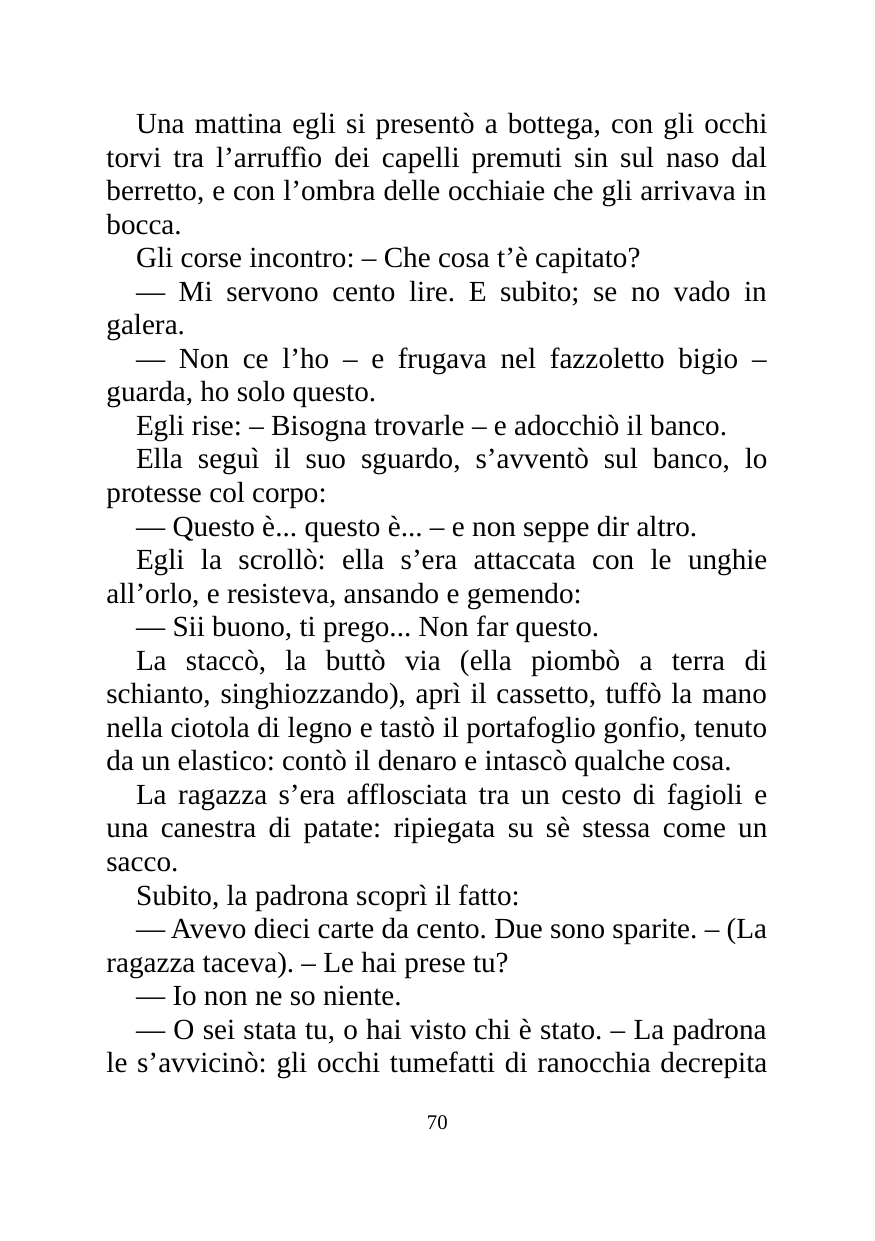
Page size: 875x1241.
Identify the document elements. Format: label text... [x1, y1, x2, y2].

text La staccò, la buttò via (ella piombò a terra di schianto, singhiozzando), aprì il cassetto, tuffò la mano nella ciotola di legno e tastò il portafoglio gonfio, tenuto da un elastico: contò il denaro e intascò qualche cosa. [106, 643, 768, 777]
text Ella seguì il suo sguardo, s’avventò sul banco, lo protesse col corpo: [106, 442, 768, 509]
text — Io non ne so niente. [106, 978, 768, 1012]
text — Sii buono, ti prego... Non far questo. [106, 609, 768, 643]
text — O sei stata tu, o hai visto chi è stato. – La padrona le s’avvicinò: gli occhi tumefatti di ranocchia decrepita [106, 1012, 768, 1079]
text — Mi servono cento lire. E subito; se no vado in galera. [106, 274, 768, 341]
text Subito, la padrona scoprì il fatto: [106, 878, 768, 911]
text La ragazza s’era afflosciata tra un cesto di fagioli e una canestra di patate: ripiegata su sè stessa come un sacco. [106, 777, 768, 878]
text Gli corse incontro: – Che cosa t’è capitato? [106, 240, 768, 274]
text — Questo è... questo è... – e non seppe dir altro. [106, 509, 768, 542]
text Egli rise: – Bisogna trovarle – e adocchiò il banco. [106, 408, 768, 442]
text — Avevo dieci carte da cento. Due sono sparite. – (La ragazza taceva). – Le hai prese tu? [106, 911, 768, 978]
text — Non ce l’ho – e frugava nel fazzoletto bigio – guarda, ho solo questo. [106, 341, 768, 408]
text Una mattina egli si presentò a bottega, con gli occhi torvi tra l’arruffìo dei capelli premuti sin sul naso dal berretto, e con l’ombra delle occhiaie che gli arrivava in bocca. [106, 106, 768, 240]
text Egli la scrollò: ella s’era attaccata con le unghie all’orlo, e resisteva, ansando e gemendo: [106, 542, 768, 609]
